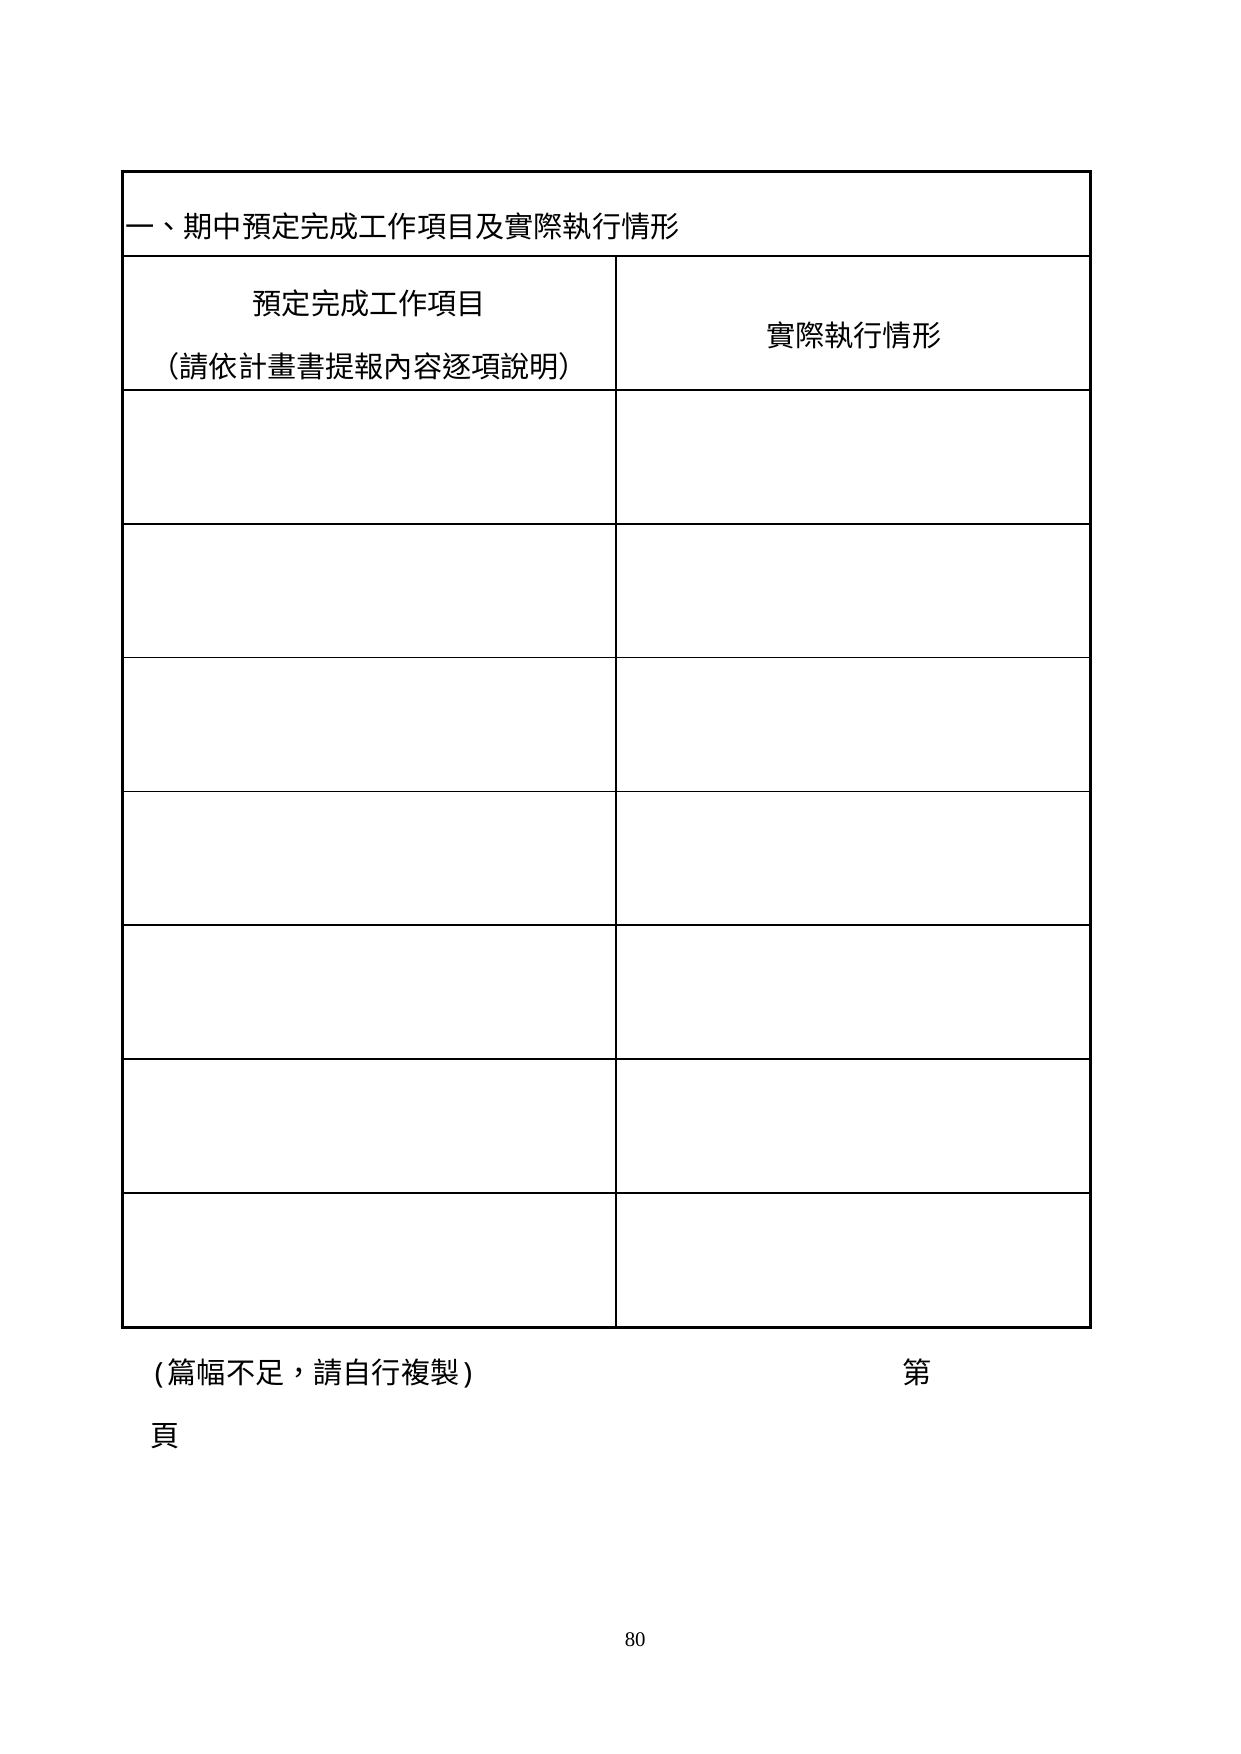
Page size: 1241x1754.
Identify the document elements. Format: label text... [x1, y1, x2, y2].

table_cell [124, 391, 615, 523]
table_cell [124, 792, 615, 924]
table_cell [617, 525, 1089, 657]
table_cell 預定完成工作項目 （請依計畫書提報內容逐項說明） [124, 257, 615, 389]
table_cell [617, 1060, 1089, 1192]
table_cell [617, 926, 1089, 1058]
table_cell [617, 658, 1089, 791]
table_cell [124, 1194, 615, 1326]
text (篇幅不足，請自行複製) 第 頁 [150, 1329, 946, 1454]
table_cell [124, 926, 615, 1058]
table_cell [617, 391, 1089, 523]
table_cell [124, 1060, 615, 1192]
table_cell 實際執行情形 [617, 257, 1089, 389]
table_cell [124, 658, 615, 791]
table_header 一、期中預定完成工作項目及實際執行情形 [124, 173, 1089, 255]
table_cell [617, 792, 1089, 924]
table_cell [617, 1194, 1089, 1326]
table_cell [124, 525, 615, 657]
